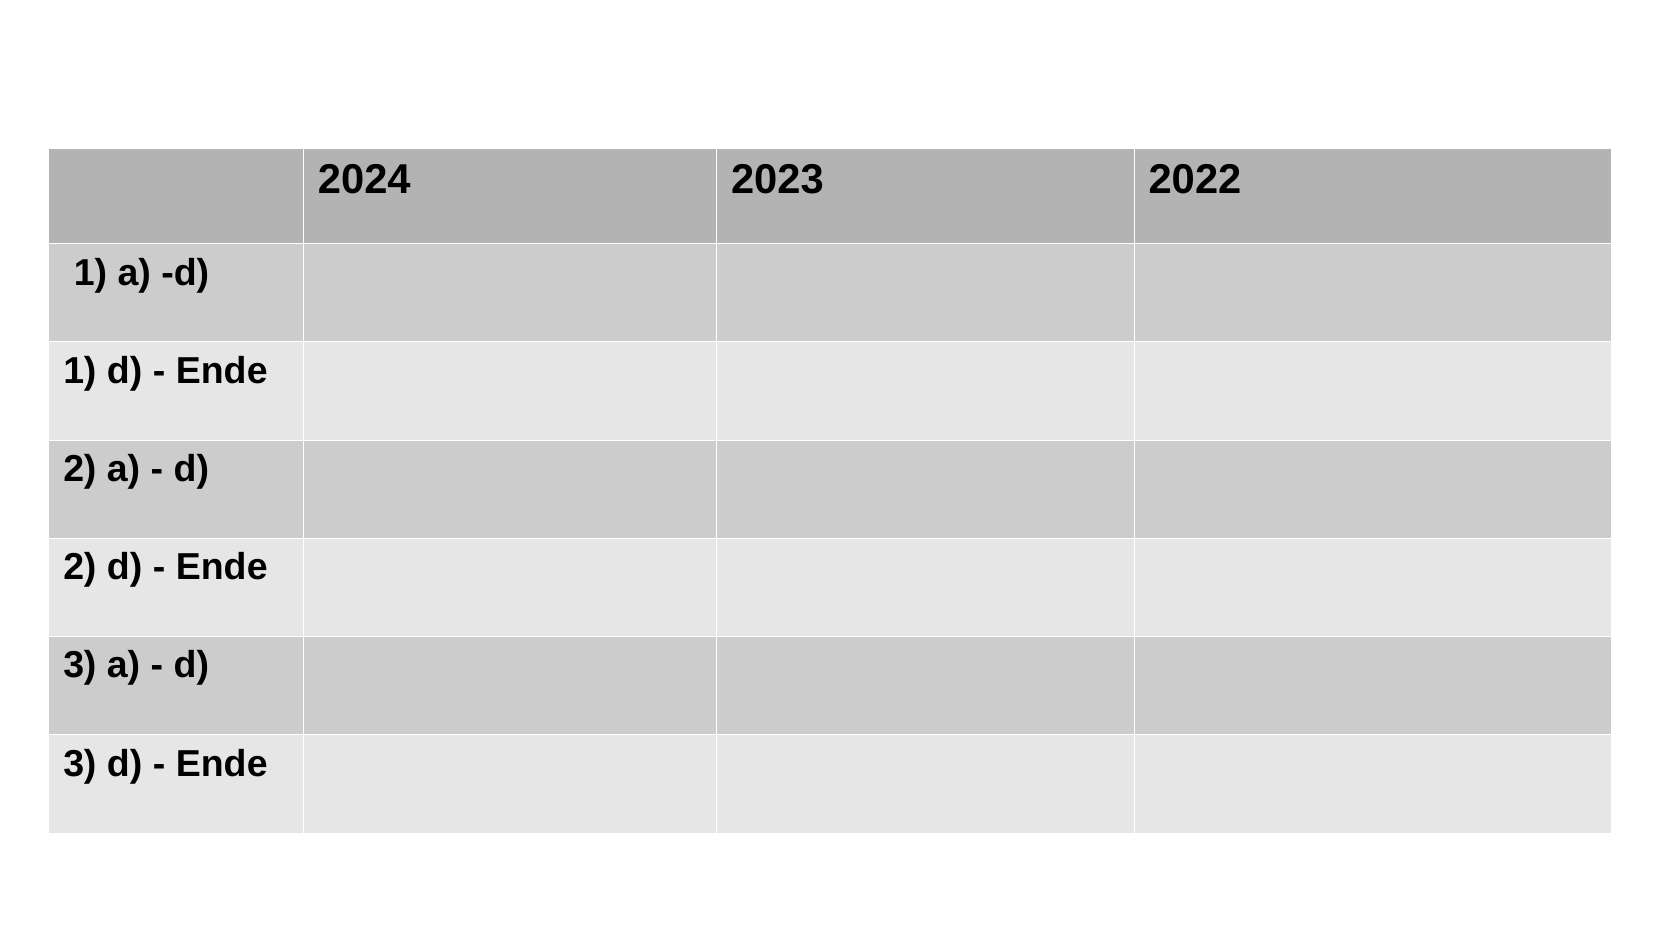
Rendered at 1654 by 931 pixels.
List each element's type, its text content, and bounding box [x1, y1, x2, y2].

table_cell [717, 342, 1134, 440]
table_header 2022 [1135, 149, 1611, 243]
table_cell [1135, 539, 1611, 636]
table_cell [717, 735, 1134, 833]
table_header 2023 [717, 149, 1134, 243]
table_cell 2) a) - d) [49, 441, 303, 538]
table_cell 1) d) - Ende [49, 342, 303, 440]
table_cell [304, 441, 716, 538]
table_cell [717, 441, 1134, 538]
table_cell 2) d) - Ende [49, 539, 303, 636]
table_cell [717, 539, 1134, 636]
table_header [49, 149, 303, 243]
table_cell 3) d) - Ende [49, 735, 303, 833]
table_cell [304, 342, 716, 440]
table_cell [1135, 441, 1611, 538]
table_cell [304, 539, 716, 636]
table_cell [1135, 342, 1611, 440]
table_cell [304, 244, 716, 341]
table_header 2024 [304, 149, 716, 243]
table_cell [1135, 244, 1611, 341]
table_cell 1) a) -d) [49, 244, 303, 341]
table_cell [717, 244, 1134, 341]
table_cell [304, 637, 716, 734]
table_cell [717, 637, 1134, 734]
table_cell [304, 735, 716, 833]
table_cell 3) a) - d) [49, 637, 303, 734]
table_cell [1135, 637, 1611, 734]
table_cell [1135, 735, 1611, 833]
